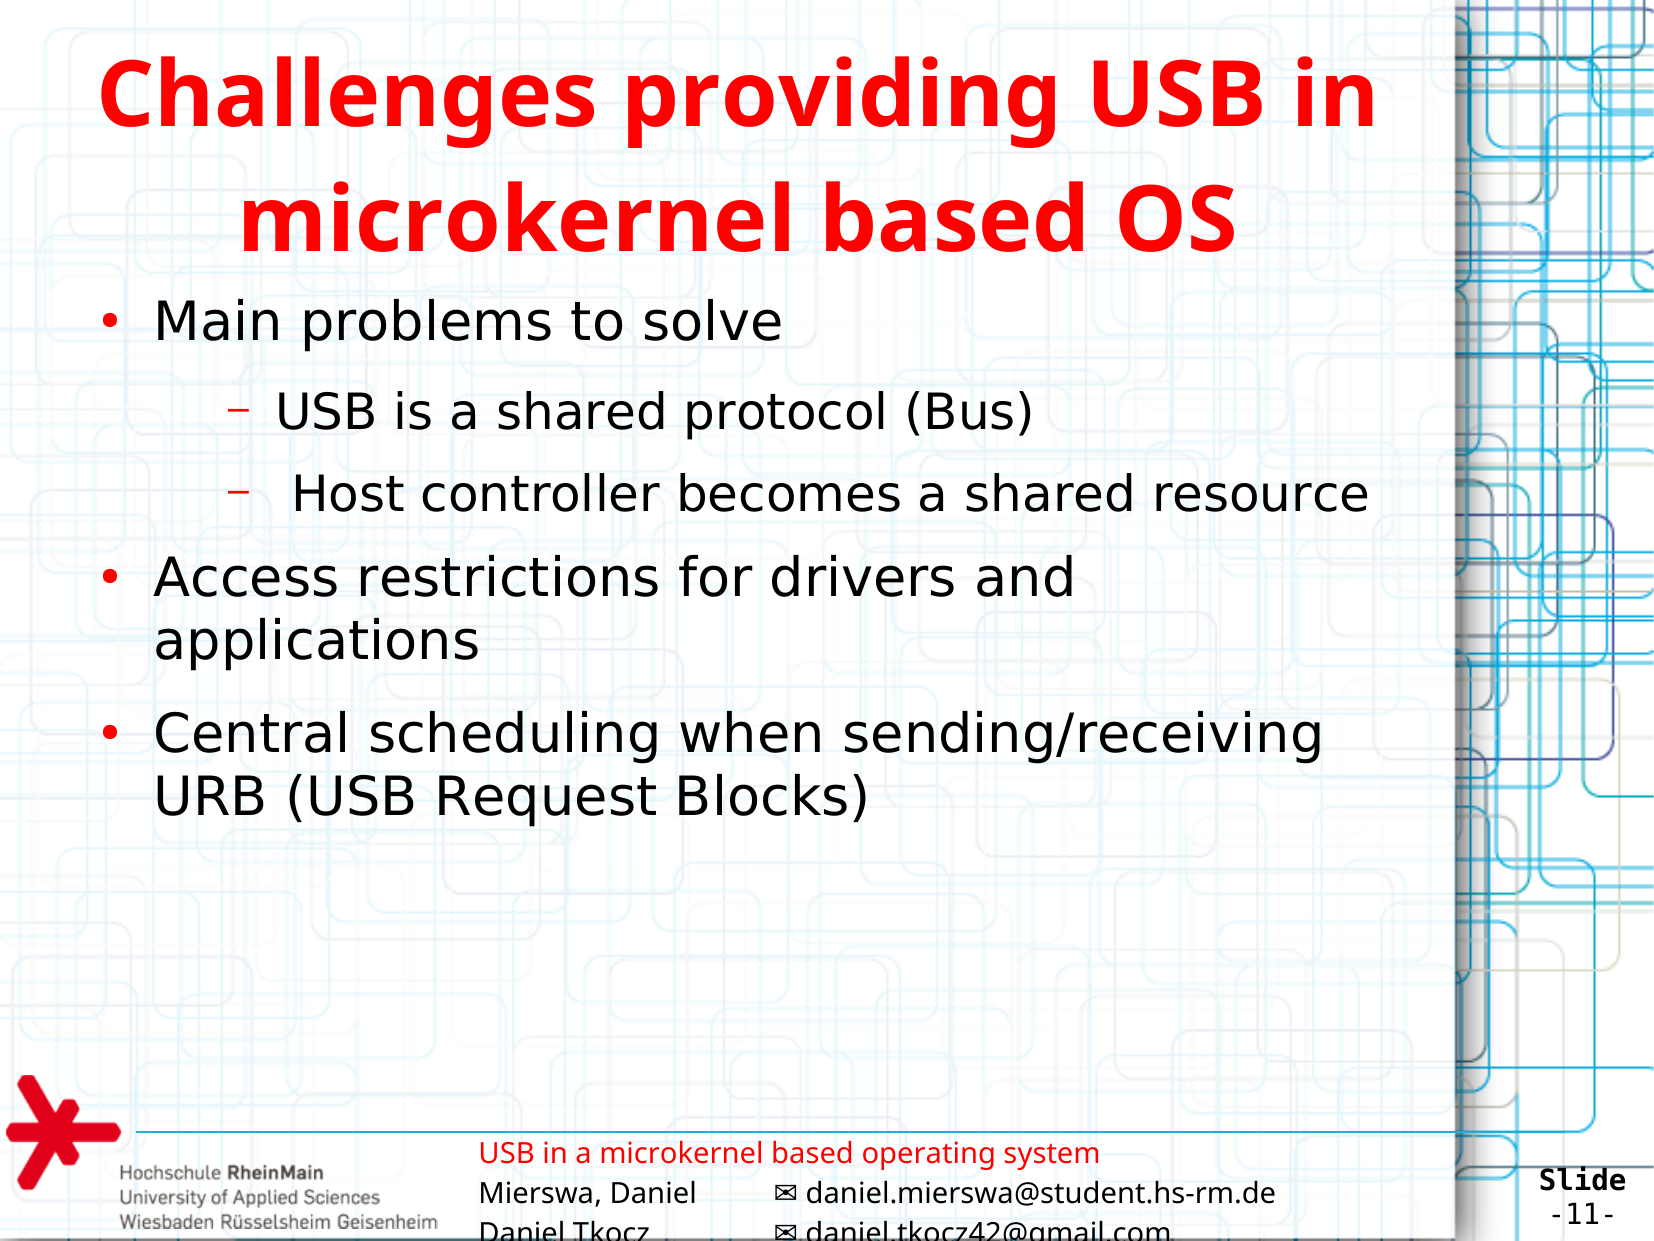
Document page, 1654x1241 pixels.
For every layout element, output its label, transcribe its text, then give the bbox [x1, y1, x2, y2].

picture [776, 1228, 782, 1237]
picture [1077, 1235, 1084, 1241]
picture [545, 1229, 553, 1234]
picture [1012, 1230, 1018, 1238]
picture [521, 1229, 529, 1241]
picture [608, 1229, 617, 1241]
picture [1006, 1224, 1024, 1241]
picture [777, 1226, 793, 1231]
picture [483, 1224, 495, 1241]
list Main problems to solve USB is a shared protocol (Bus) Host controller becomes a shared resource Access restrictions for drivers and applications Central scheduling when sending/receiving URB (USB Request Blocks) [82, 290, 1418, 1010]
picture [503, 1235, 510, 1241]
picture [971, 1225, 979, 1236]
picture [1149, 1229, 1156, 1241]
picture [927, 1229, 936, 1241]
picture [1061, 1229, 1068, 1241]
picture [809, 1229, 818, 1241]
title Challenges providing USB in microkernel based OS [59, 42, 1418, 264]
picture [1051, 1229, 1058, 1241]
picture [788, 1228, 794, 1237]
picture [1130, 1229, 1139, 1241]
picture [869, 1229, 877, 1234]
picture [827, 1235, 834, 1241]
picture [844, 1229, 852, 1241]
picture [778, 1234, 792, 1238]
picture [1032, 1229, 1041, 1241]
picture [1159, 1229, 1166, 1241]
picture [0, 0, 1654, 1241]
